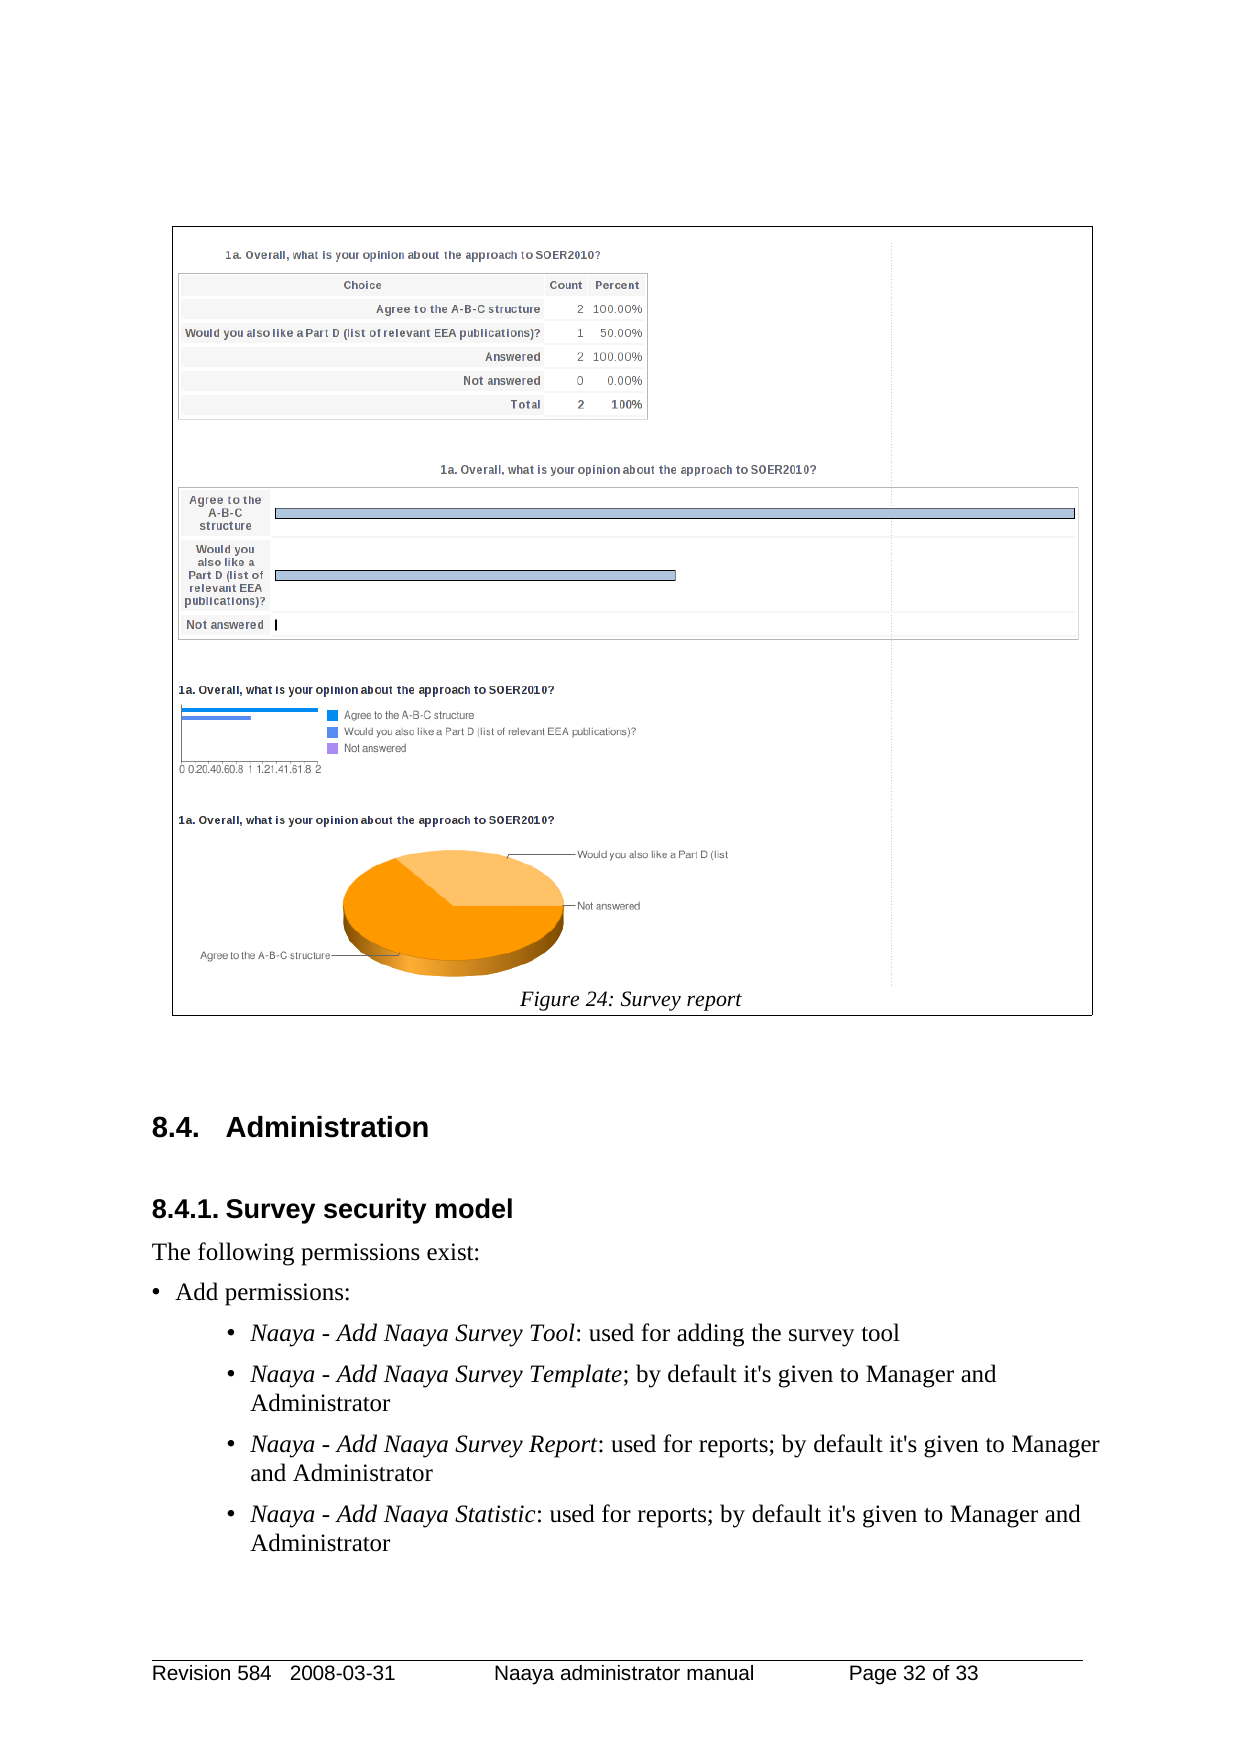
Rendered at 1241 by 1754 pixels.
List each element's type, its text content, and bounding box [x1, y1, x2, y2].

text Figure 24: Survey report [175, 987, 1089, 1012]
list Naaya - Add Naaya Survey Tool: used for adding the survey tool [227, 1318, 1120, 1347]
list Naaya - Add Naaya Survey Report: used for reports; by default it's given to Manager and Administrator [227, 1429, 1120, 1487]
picture [175, 241, 1089, 987]
list Add permissions: [152, 1277, 1120, 1306]
list Naaya - Add Naaya Statistic: used for reports; by default it's given to Manager and Administrator [227, 1499, 1120, 1557]
text The following permissions exist: [152, 1236, 1120, 1265]
list Naaya - Add Naaya Survey Template; by default it's given to Manager and Administrator [227, 1359, 1120, 1417]
subtitle Survey security model [152, 1193, 1120, 1224]
subtitle Administration [152, 1109, 1120, 1143]
